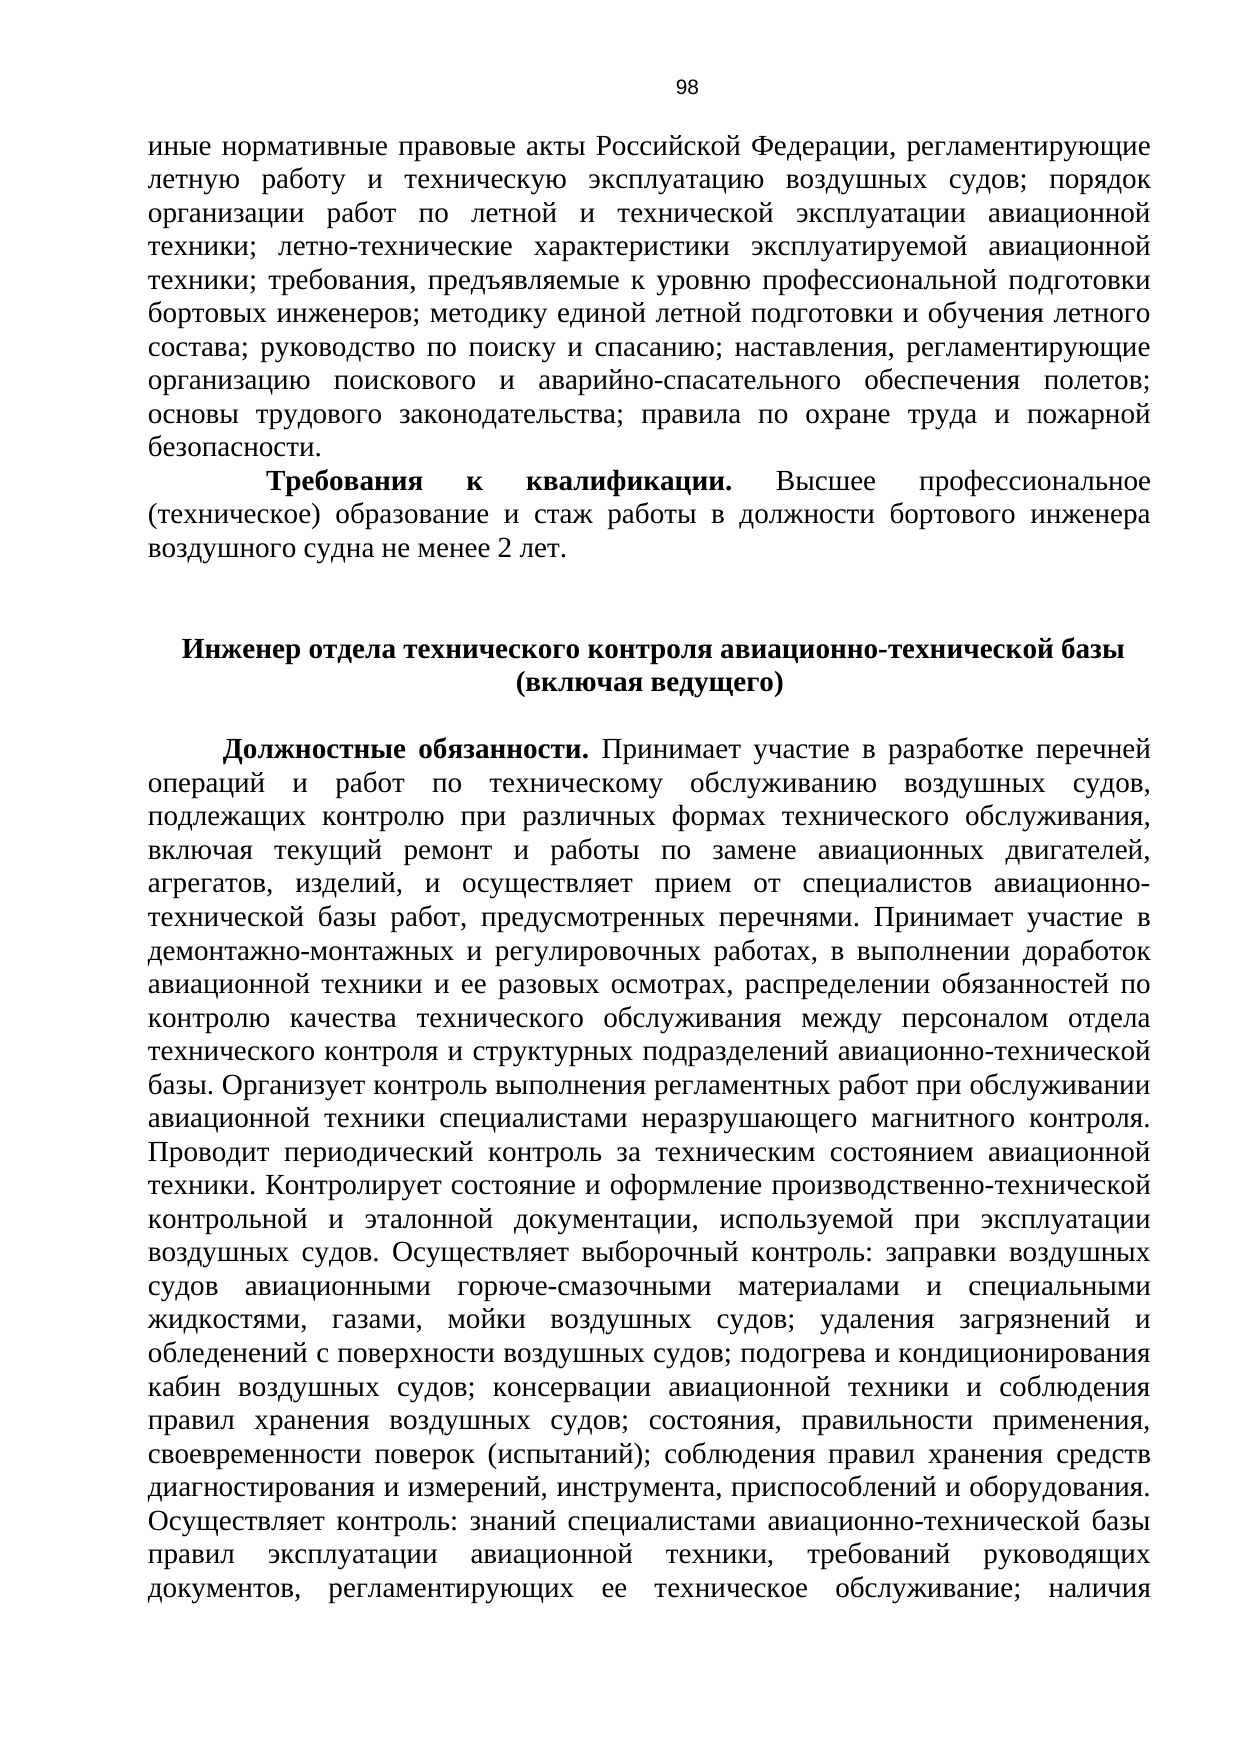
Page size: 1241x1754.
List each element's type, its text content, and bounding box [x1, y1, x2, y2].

text иные нормативные правовые акты Российской Федерации, регламентирующие летную работу и техническую эксплуатацию воздушных судов; порядок организации работ по летной и технической эксплуатации авиационной техники; летно-технические характеристики эксплуатируемой авиационной техники; требования, предъявляемые к уровню профессиональной подготовки бортовых инженеров; методику единой летной подготовки и обучения летного состава; руководство по поиску и спасанию; наставления, регламентирующие организацию поискового и аварийно-спасательного обеспечения полетов; основы трудового законодательства; правила по охране труда и пожарной безопасности. [148, 128, 1152, 463]
text Должностные обязанности. Принимает участие в разработке перечней операций и работ по техническому обслуживанию воздушных судов, подлежащих контролю при различных формах технического обслуживания, включая текущий ремонт и работы по замене авиационных двигателей, агрегатов, изделий, и осуществляет прием от специалистов авиационно-технической базы работ, предусмотренных перечнями. Принимает участие в демонтажно-монтажных и регулировочных работах, в выполнении доработок авиационной техники и ее разовых осмотрах, распределении обязанностей по контролю качества технического обслуживания между персоналом отдела технического контроля и структурных подразделений авиационно-технической базы. Организует контроль выполнения регламентных работ при обслуживании авиационной техники специалистами неразрушающего магнитного контроля. Проводит периодический контроль за техническим состоянием авиационной техники. Контролирует состояние и оформление производственно-технической контрольной и эталонной документации, используемой при эксплуатации воздушных судов. Осуществляет выборочный контроль: заправки воздушных судов авиационными горюче-смазочными материалами и специальными жидкостями, газами, мойки воздушных судов; удаления загрязнений и обледенений с поверхности воздушных судов; подогрева и кондиционирования кабин воздушных судов; консервации авиационной техники и соблюдения правил хранения воздушных судов; состояния, правильности применения, своевременности поверок (испытаний); соблюдения правил хранения средств диагностирования и измерений, инструмента, приспособлений и оборудования. Осуществляет контроль: знаний специалистами авиационно-технической базы правил эксплуатации авиационной техники, требований руководящих документов, регламентирующих ее техническое обслуживание; наличия [148, 731, 1152, 1603]
subtitle Инженер отдела технического контроля авиационно-технической базы (включая ведущего) [148, 631, 1152, 698]
text Требования к квалификации. Высшее профессиональное (техническое) образование и стаж работы в должности бортового инженера воздушного судна не менее 2 лет. [148, 463, 1152, 564]
